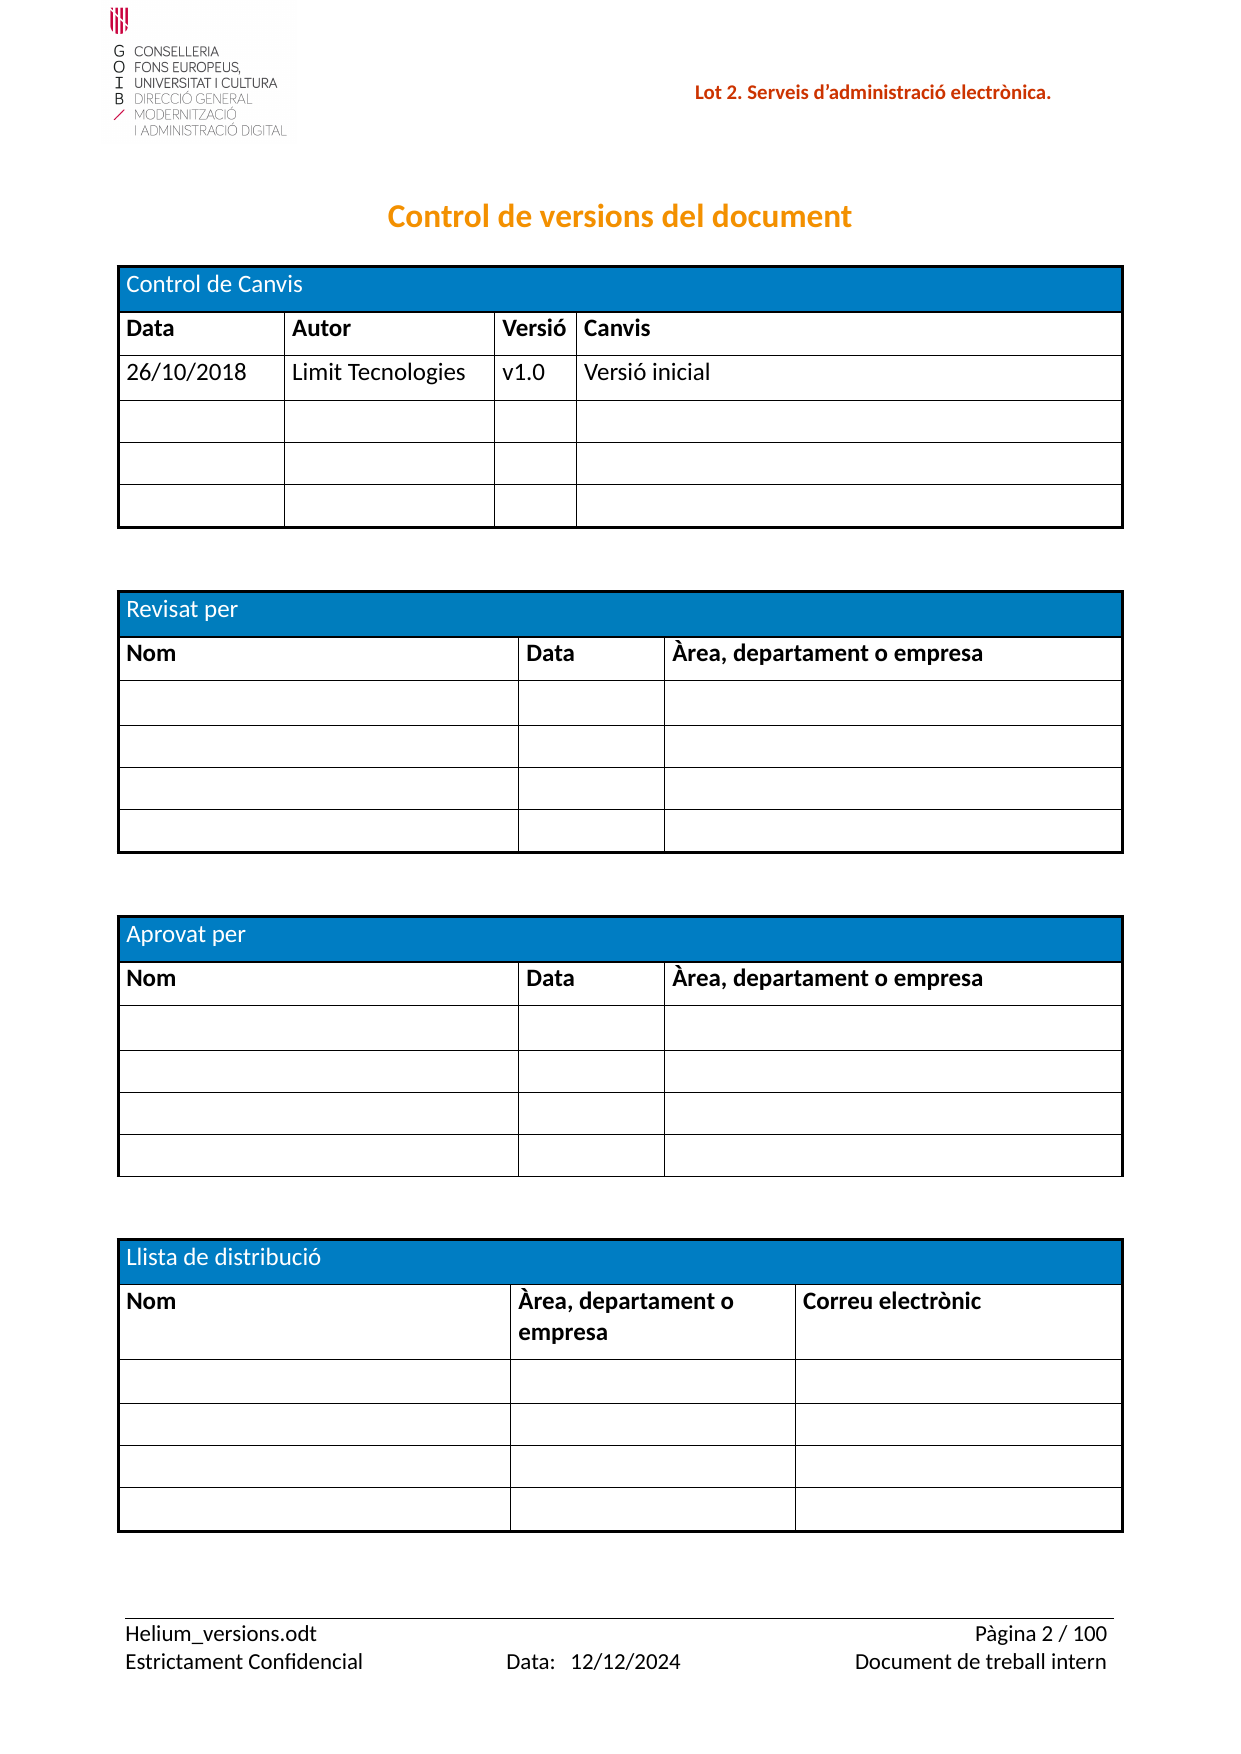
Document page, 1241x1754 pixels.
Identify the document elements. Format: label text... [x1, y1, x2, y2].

table_cell Limit Tecnologies [285, 356, 494, 399]
table_cell [665, 810, 1121, 851]
table_cell [519, 810, 664, 851]
table_cell Data [519, 638, 664, 680]
table_cell [577, 443, 1121, 484]
table_cell [665, 1135, 1121, 1176]
table_cell [495, 443, 576, 484]
table_cell Versió [495, 313, 576, 355]
table_cell [511, 1446, 795, 1487]
table_cell [120, 1135, 518, 1176]
table_cell Data [120, 313, 284, 355]
table_cell Nom [120, 963, 518, 1005]
table_cell [577, 485, 1121, 526]
table_cell [120, 1360, 510, 1403]
table_cell [120, 1404, 510, 1445]
table_header Aprovat per [120, 918, 1121, 961]
table_cell [519, 768, 664, 809]
table_cell [285, 485, 494, 526]
table_cell [519, 681, 664, 724]
table_cell [120, 768, 518, 809]
table_cell [665, 1006, 1121, 1049]
table_cell Canvis [577, 313, 1121, 355]
table_cell Nom [120, 638, 518, 680]
table_cell [511, 1488, 795, 1529]
table_cell [120, 1446, 510, 1487]
table_cell [519, 1093, 664, 1134]
table_cell [120, 681, 518, 724]
table_cell Nom [120, 1285, 510, 1359]
table_cell [120, 443, 284, 484]
table_cell Àrea, departament o empresa [665, 963, 1121, 1005]
table_cell [519, 1135, 664, 1176]
table_cell [665, 681, 1121, 724]
table_cell [519, 1006, 664, 1049]
table_cell Àrea, departament o empresa [665, 638, 1121, 680]
table_cell [665, 726, 1121, 767]
table_cell [796, 1446, 1121, 1487]
table_cell [665, 1093, 1121, 1134]
table_cell [495, 485, 576, 526]
table_cell [577, 401, 1121, 442]
table_cell Àrea, departament o empresa [511, 1285, 795, 1359]
table_cell [796, 1488, 1121, 1529]
table_cell [796, 1360, 1121, 1403]
table_cell [511, 1404, 795, 1445]
table_header Revisat per [120, 593, 1121, 636]
table_cell [120, 485, 284, 526]
table_cell [120, 1051, 518, 1092]
table_cell [285, 443, 494, 484]
table_cell [495, 401, 576, 442]
table_cell [120, 1006, 518, 1049]
table_cell Autor [285, 313, 494, 355]
table_cell [511, 1360, 795, 1403]
table_cell [285, 401, 494, 442]
table_cell [120, 1488, 510, 1529]
table_cell [665, 768, 1121, 809]
table_cell Data [519, 963, 664, 1005]
table_cell v1.0 [495, 356, 576, 399]
table_cell Versió inicial [577, 356, 1121, 399]
table_cell [519, 1051, 664, 1092]
table_cell [519, 726, 664, 767]
table_header Control de Canvis [120, 268, 1121, 311]
table_cell [120, 401, 284, 442]
table_cell [665, 1051, 1121, 1092]
table_cell [796, 1404, 1121, 1445]
table_cell [120, 1093, 518, 1134]
table_cell [120, 810, 518, 851]
table_cell Correu electrònic [796, 1285, 1121, 1359]
table_cell 26/10/2018 [120, 356, 284, 399]
picture [100, 0, 297, 144]
subtitle Control de versions del document [118, 195, 1122, 236]
table_cell [120, 726, 518, 767]
table_header Llista de distribució [120, 1241, 1121, 1284]
